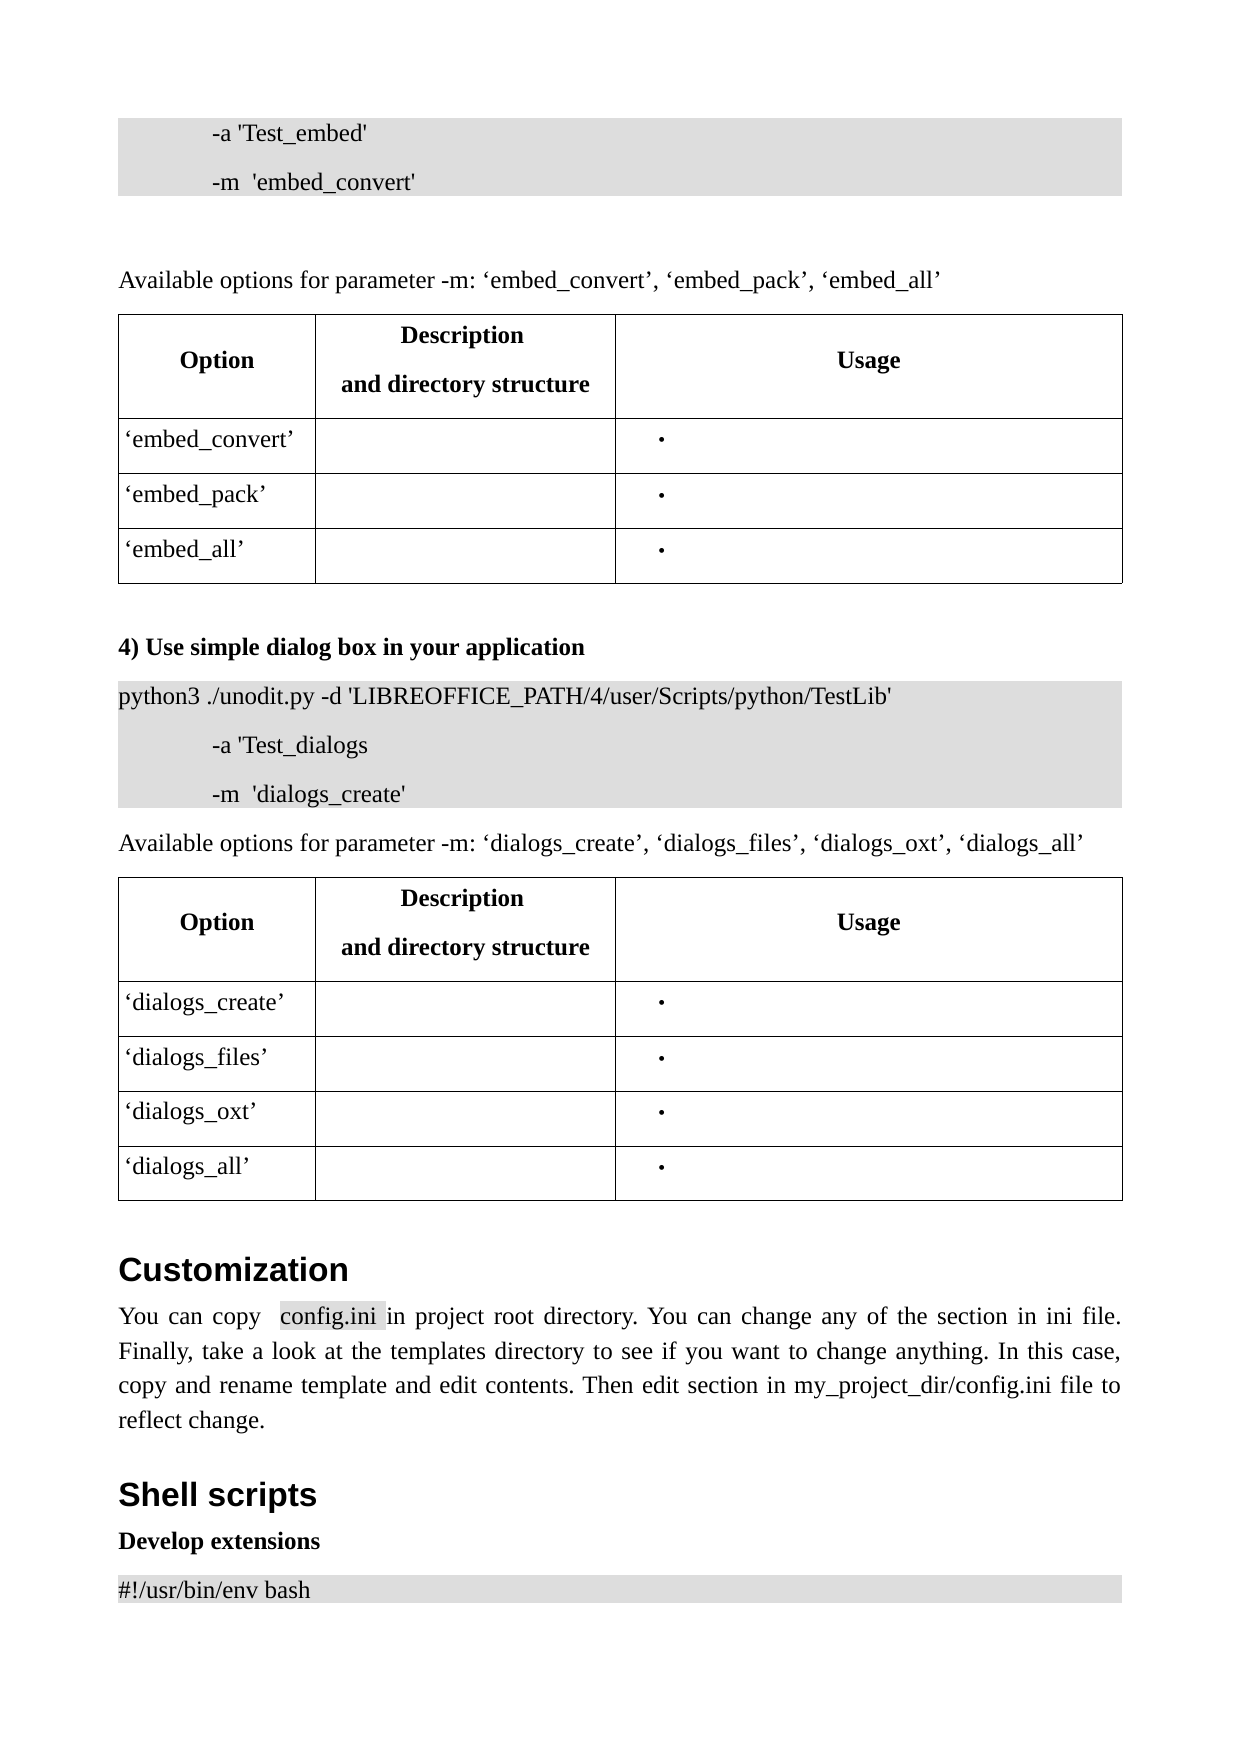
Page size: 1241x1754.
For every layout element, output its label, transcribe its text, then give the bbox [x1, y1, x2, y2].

table_cell ‘embed_all’ [119, 529, 315, 583]
table_cell [616, 1037, 1122, 1091]
table_cell [616, 529, 1122, 583]
table_cell [616, 982, 1122, 1036]
text python3 ./unodit.py -d 'LIBREOFFICE_PATH/4/user/Scripts/python/TestLib' [118, 681, 1122, 710]
text You can copy config.ini in project root directory. You can change any of the section in ini file. Finally, take a look at the templates directory to see if you want to change anything. In this case, copy and rename template and edit contents. Then edit section in my_project_dir/config.ini file to reflect change. [118, 1301, 1122, 1433]
text 4) Use simple dialog box in your application [118, 632, 1122, 661]
subtitle Shell scripts [118, 1474, 1122, 1513]
table_header Usage [616, 315, 1122, 418]
text #!/usr/bin/env bash [118, 1575, 1122, 1603]
table_cell [616, 419, 1122, 473]
table_cell [316, 982, 615, 1036]
table_cell [316, 1092, 615, 1146]
table_cell [316, 1037, 615, 1091]
table_cell [316, 529, 615, 583]
text Available options for parameter -m: ‘embed_convert’, ‘embed_pack’, ‘embed_all’ [118, 265, 1122, 294]
table_cell [616, 1092, 1122, 1146]
table_header Option [119, 315, 315, 418]
table_cell ‘dialogs_all’ [119, 1147, 315, 1200]
table_cell [616, 474, 1122, 528]
text Develop extensions [118, 1526, 1122, 1554]
table_header Option [119, 878, 315, 981]
table_cell [616, 1147, 1122, 1200]
table_cell ‘embed_convert’ [119, 419, 315, 473]
subtitle Customization [118, 1250, 1122, 1289]
text -m 'embed_convert' [118, 167, 1122, 196]
table_header Usage [616, 878, 1122, 981]
table_cell ‘dialogs_create’ [119, 982, 315, 1036]
table_cell [316, 1147, 615, 1200]
table_cell [316, 419, 615, 473]
table_header Description and directory structure [316, 878, 615, 981]
text -m 'dialogs_create' [118, 779, 1122, 808]
text Available options for parameter -m: ‘dialogs_create’, ‘dialogs_files’, ‘dialogs_oxt’, ‘dialogs_all’ [118, 828, 1122, 857]
table_cell ‘embed_pack’ [119, 474, 315, 528]
text -a 'Test_embed' [118, 118, 1122, 147]
text -a 'Test_dialogs [118, 730, 1122, 759]
table_cell [316, 474, 615, 528]
table_cell ‘dialogs_files’ [119, 1037, 315, 1091]
table_header Description and directory structure [316, 315, 615, 418]
table_cell ‘dialogs_oxt’ [119, 1092, 315, 1146]
